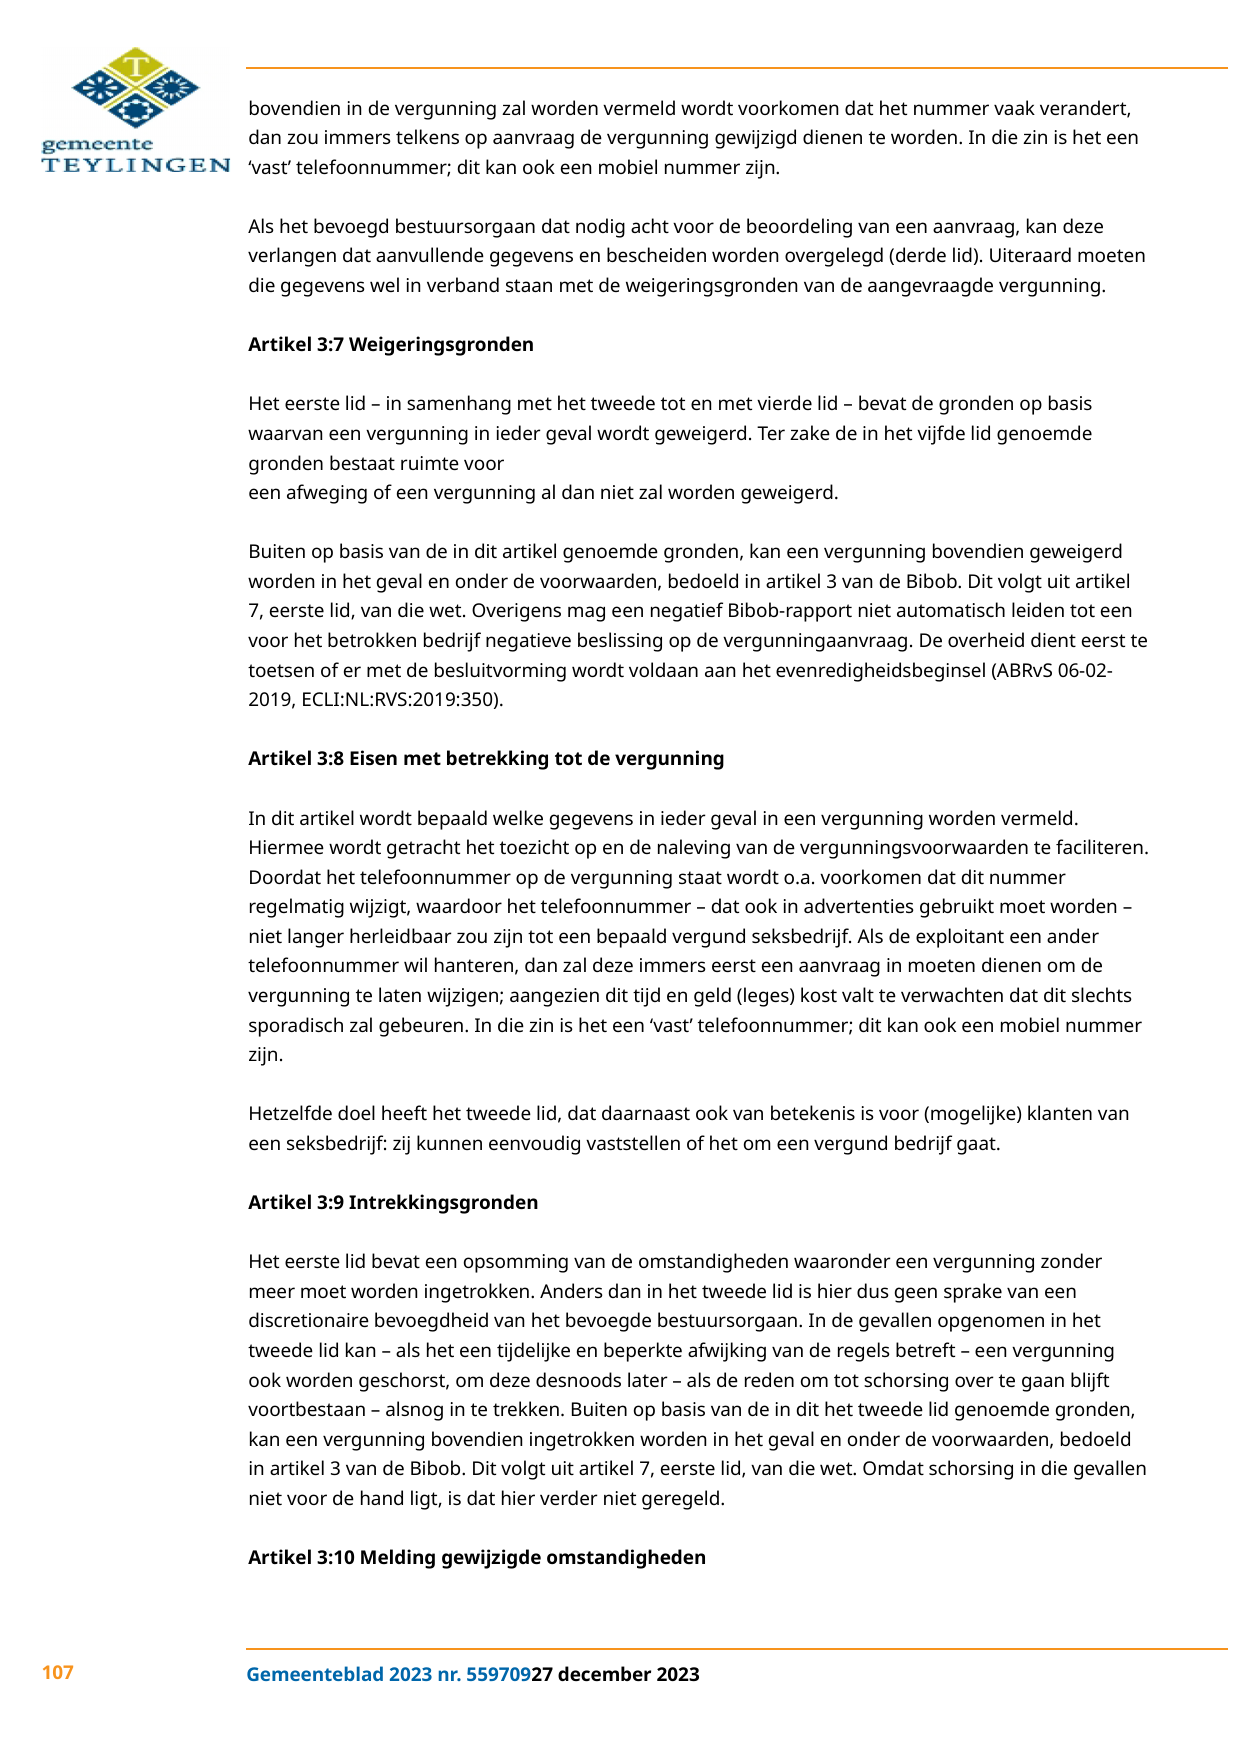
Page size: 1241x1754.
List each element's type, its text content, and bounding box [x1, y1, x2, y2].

picture [41, 47, 231, 172]
text Het eerste lid – in samenhang met het tweede tot en met vierde lid – bevat de gronden op basis waarvan een vergunning in ieder geval wordt geweigerd. Ter zake de in het vijfde lid genoemde gronden bestaat ruimte voor [248, 391, 1152, 476]
text In dit artikel wordt bepaald welke gegevens in ieder geval in een vergunning worden vermeld. Hiermee wordt getracht het toezicht op en de naleving van de vergunningsvoorwaarden te faciliteren. Doordat het telefoonnummer op de vergunning staat wordt o.a. voorkomen dat dit nummer regelmatig wijzigt, waardoor het telefoonnummer – dat ook in advertenties gebruikt moet worden – niet langer herleidbaar zou zijn tot een bepaald vergund seksbedrijf. Als de exploitant een ander telefoonnummer wil hanteren, dan zal deze immers eerst een aanvraag in moeten dienen om de vergunning te laten wijzigen; aangezien dit tijd en geld (leges) kost valt te verwachten dat dit slechts sporadisch zal gebeuren. In die zin is het een ‘vast’ telefoonnummer; dit kan ook een mobiel nummer zijn. [248, 805, 1152, 1067]
text Artikel 3:10 Melding gewijzigde omstandigheden [248, 1544, 1152, 1570]
text Buiten op basis van de in dit artikel genoemde gronden, kan een vergunning bovendien geweigerd worden in het geval en onder de voorwaarden, bedoeld in artikel 3 van de Bibob. Dit volgt uit artikel 7, eerste lid, van die wet. Overigens mag een negatief Bibob-rapport niet automatisch leiden tot een voor het betrokken bedrijf negatieve beslissing op de vergunningaanvraag. De overheid dient eerst te toetsen of er met de besluitvorming wordt voldaan aan het evenredigheidsbeginsel (ABRvS 06-02-2019, ECLI:NL:RVS:2019:350). [248, 538, 1152, 712]
text bovendien in de vergunning zal worden vermeld wordt voorkomen dat het nummer vaak verandert, dan zou immers telkens op aanvraag de vergunning gewijzigd dienen te worden. In die zin is het een ‘vast’ telefoonnummer; dit kan ook een mobiel nummer zijn. [248, 95, 1152, 180]
text Hetzelfde doel heeft het tweede lid, dat daarnaast ook van betekenis is voor (mogelijke) klanten van een seksbedrijf: zij kunnen eenvoudig vaststellen of het om een vergund bedrijf gaat. [248, 1101, 1152, 1156]
text Artikel 3:9 Intrekkingsgronden [248, 1189, 1152, 1215]
text Artikel 3:7 Weigeringsgronden [248, 331, 1152, 357]
text Als het bevoegd bestuursorgaan dat nodig acht voor de beoordeling van een aanvraag, kan deze verlangen dat aanvullende gegevens en bescheiden worden overgelegd (derde lid). Uiteraard moeten die gegevens wel in verband staan met de weigeringsgronden van de aangevraagde vergunning. [248, 213, 1152, 298]
text Het eerste lid bevat een opsomming van de omstandigheden waaronder een vergunning zonder meer moet worden ingetrokken. Anders dan in het tweede lid is hier dus geen sprake van een discretionaire bevoegdheid van het bevoegde bestuursorgaan. In de gevallen opgenomen in het tweede lid kan – als het een tijdelijke en beperkte afwijking van de regels betreft – een vergunning ook worden geschorst, om deze desnoods later – als de reden om tot schorsing over te gaan blijft voortbestaan – alsnog in te trekken. Buiten op basis van de in dit het tweede lid genoemde gronden, kan een vergunning bovendien ingetrokken worden in het geval en onder de voorwaarden, bedoeld in artikel 3 van de Bibob. Dit volgt uit artikel 7, eerste lid, van die wet. Omdat schorsing in die gevallen niet voor de hand ligt, is dat hier verder niet geregeld. [248, 1248, 1152, 1511]
text Artikel 3:8 Eisen met betrekking tot de vergunning [248, 746, 1152, 771]
text een afweging of een vergunning al dan niet zal worden geweigerd. [248, 479, 1152, 505]
